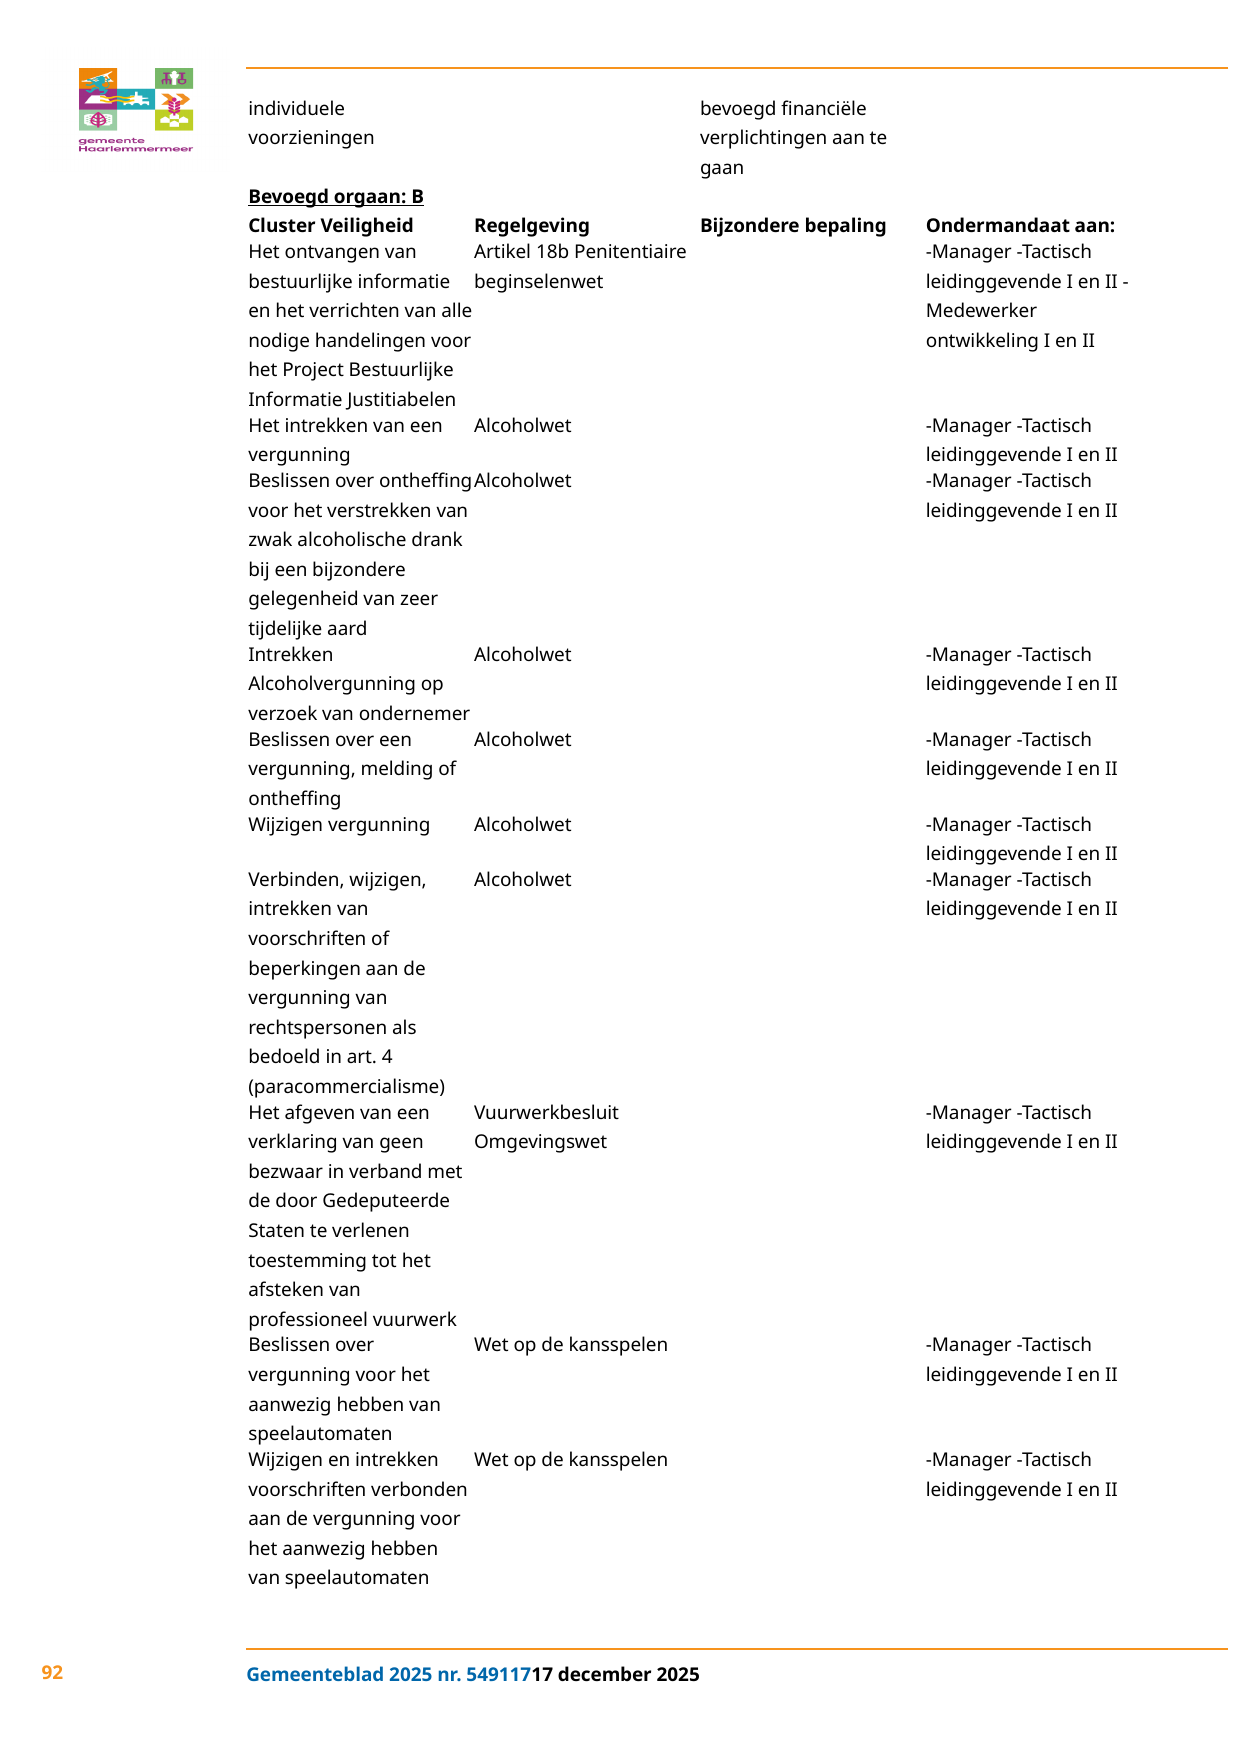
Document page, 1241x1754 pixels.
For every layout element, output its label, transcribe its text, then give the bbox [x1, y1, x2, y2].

table_cell Verbinden, wijzigen, intrekken van voorschriften of beperkingen aan de vergunning van rechtspersonen als bedoeld in art. 4 (paracommercialisme) [248, 866, 474, 1099]
table_cell bevoegd financiële verplichtingen aan te gaan [700, 95, 926, 180]
table_cell Wet op de kansspelen [474, 1332, 700, 1446]
table_cell Het intrekken van een vergunning [248, 412, 474, 467]
table_header Ondermandaat aan: [926, 213, 1152, 238]
table_cell Beslissen over een vergunning, melding of ontheffing [248, 726, 474, 811]
table_cell -Manager -Tactisch leidinggevende I en II -Medewerker ontwikkeling I en II [926, 238, 1152, 412]
table_cell Alcoholwet [474, 641, 700, 726]
table_cell [700, 641, 926, 726]
table_cell -Manager -Tactisch leidinggevende I en II [926, 1446, 1152, 1590]
table_cell individuele voorzieningen [248, 95, 474, 180]
table_header Bijzondere bepaling [700, 213, 926, 238]
table_cell -Manager -Tactisch leidinggevende I en II [926, 811, 1152, 866]
table_cell Het ontvangen van bestuurlijke informatie en het verrichten van alle nodige handelingen voor het Project Bestuurlijke Informatie Justitiabelen [248, 238, 474, 412]
table_cell -Manager -Tactisch leidinggevende I en II [926, 726, 1152, 811]
table_cell [700, 1332, 926, 1446]
table_cell Beslissen over vergunning voor het aanwezig hebben van speelautomaten [248, 1332, 474, 1446]
table_header Regelgeving [474, 213, 700, 238]
table_cell Het afgeven van een verklaring van geen bezwaar in verband met de door Gedeputeerde Staten te verlenen toestemming tot het afsteken van professioneel vuurwerk [248, 1099, 474, 1332]
table_cell Alcoholwet [474, 726, 700, 811]
table_cell Wijzigen en intrekken voorschriften verbonden aan de vergunning voor het aanwezig hebben van speelautomaten [248, 1446, 474, 1590]
table_cell -Manager -Tactisch leidinggevende I en II [926, 1332, 1152, 1446]
table_cell [700, 238, 926, 412]
table_cell Beslissen over ontheffing voor het verstrekken van zwak alcoholische drank bij een bijzondere gelegenheid van zeer tijdelijke aard [248, 467, 474, 641]
table_cell [700, 866, 926, 1099]
table_cell Alcoholwet [474, 467, 700, 641]
table_cell -Manager -Tactisch leidinggevende I en II [926, 467, 1152, 641]
table_cell [926, 95, 1152, 180]
table_cell Alcoholwet [474, 866, 700, 1099]
table_cell [700, 1099, 926, 1332]
table_cell Wet op de kansspelen [474, 1446, 700, 1590]
table_cell Artikel 18b Penitentiaire beginselenwet [474, 238, 700, 412]
table_cell -Manager -Tactisch leidinggevende I en II [926, 641, 1152, 726]
picture [41, 47, 231, 172]
table_cell [700, 1446, 926, 1590]
table_cell Wijzigen vergunning [248, 811, 474, 866]
table_cell -Manager -Tactisch leidinggevende I en II [926, 1099, 1152, 1332]
table_cell -Manager -Tactisch leidinggevende I en II [926, 866, 1152, 1099]
table_cell [700, 467, 926, 641]
table_cell Vuurwerkbesluit Omgevingswet [474, 1099, 700, 1332]
table_cell -Manager -Tactisch leidinggevende I en II [926, 412, 1152, 467]
table_cell Intrekken Alcoholvergunning op verzoek van ondernemer [248, 641, 474, 726]
table_cell [700, 811, 926, 866]
table_cell [474, 95, 700, 180]
table_cell Alcoholwet [474, 412, 700, 467]
table_cell [700, 726, 926, 811]
text Bevoegd orgaan: B [248, 183, 1152, 209]
table_header Cluster Veiligheid [248, 213, 474, 238]
table_cell Alcoholwet [474, 811, 700, 866]
table_cell [700, 412, 926, 467]
